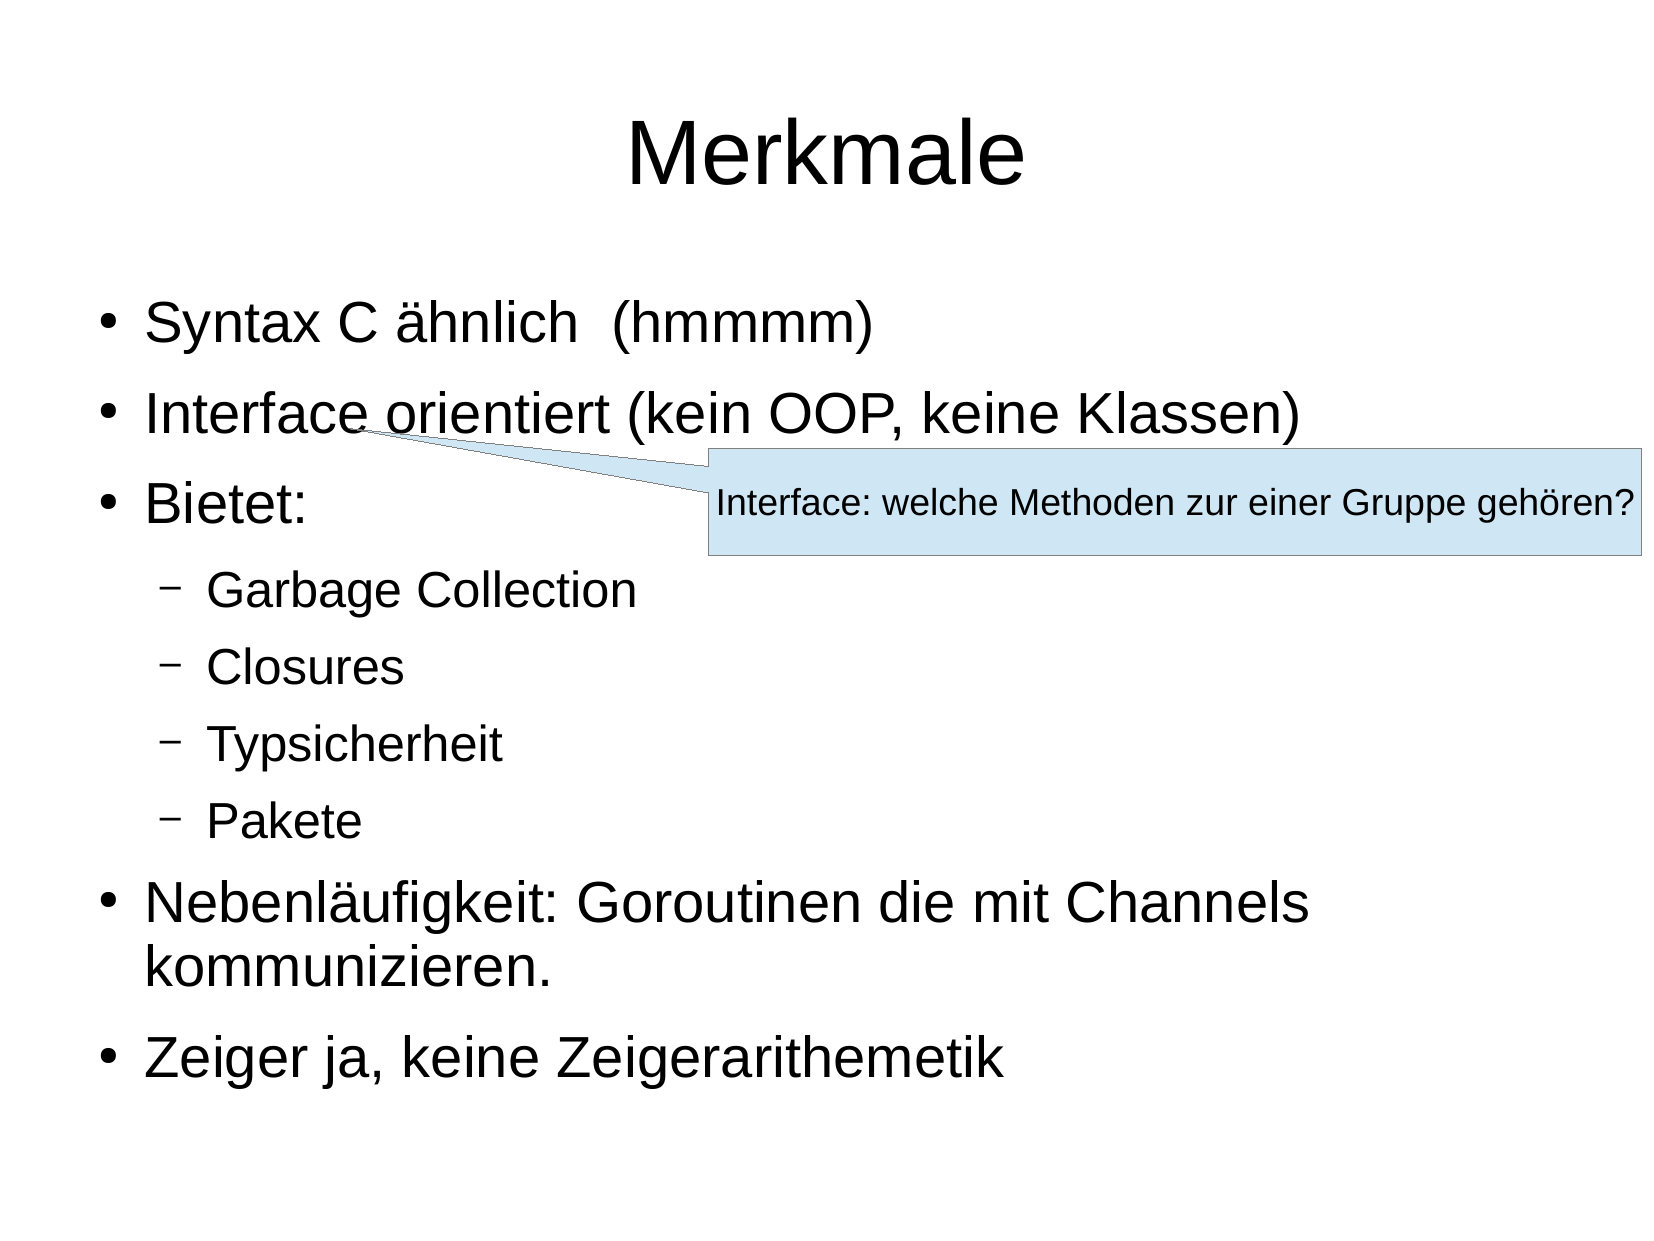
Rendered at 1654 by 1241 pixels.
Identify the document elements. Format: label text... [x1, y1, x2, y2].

text_box Interface: welche Methoden zur einer Gruppe gehören? [349, 428, 1642, 556]
list Syntax C ähnlich (hmmmm) Interface orientiert (kein OOP, keine Klassen) Bietet: Garbage Collection Closures Typsicherheit Pakete Nebenläufigkeit: Goroutinen die mit Channels kommunizieren. Zeiger ja, keine Zeigerarithemetik [82, 290, 1538, 1099]
title Merkmale [82, 49, 1571, 257]
